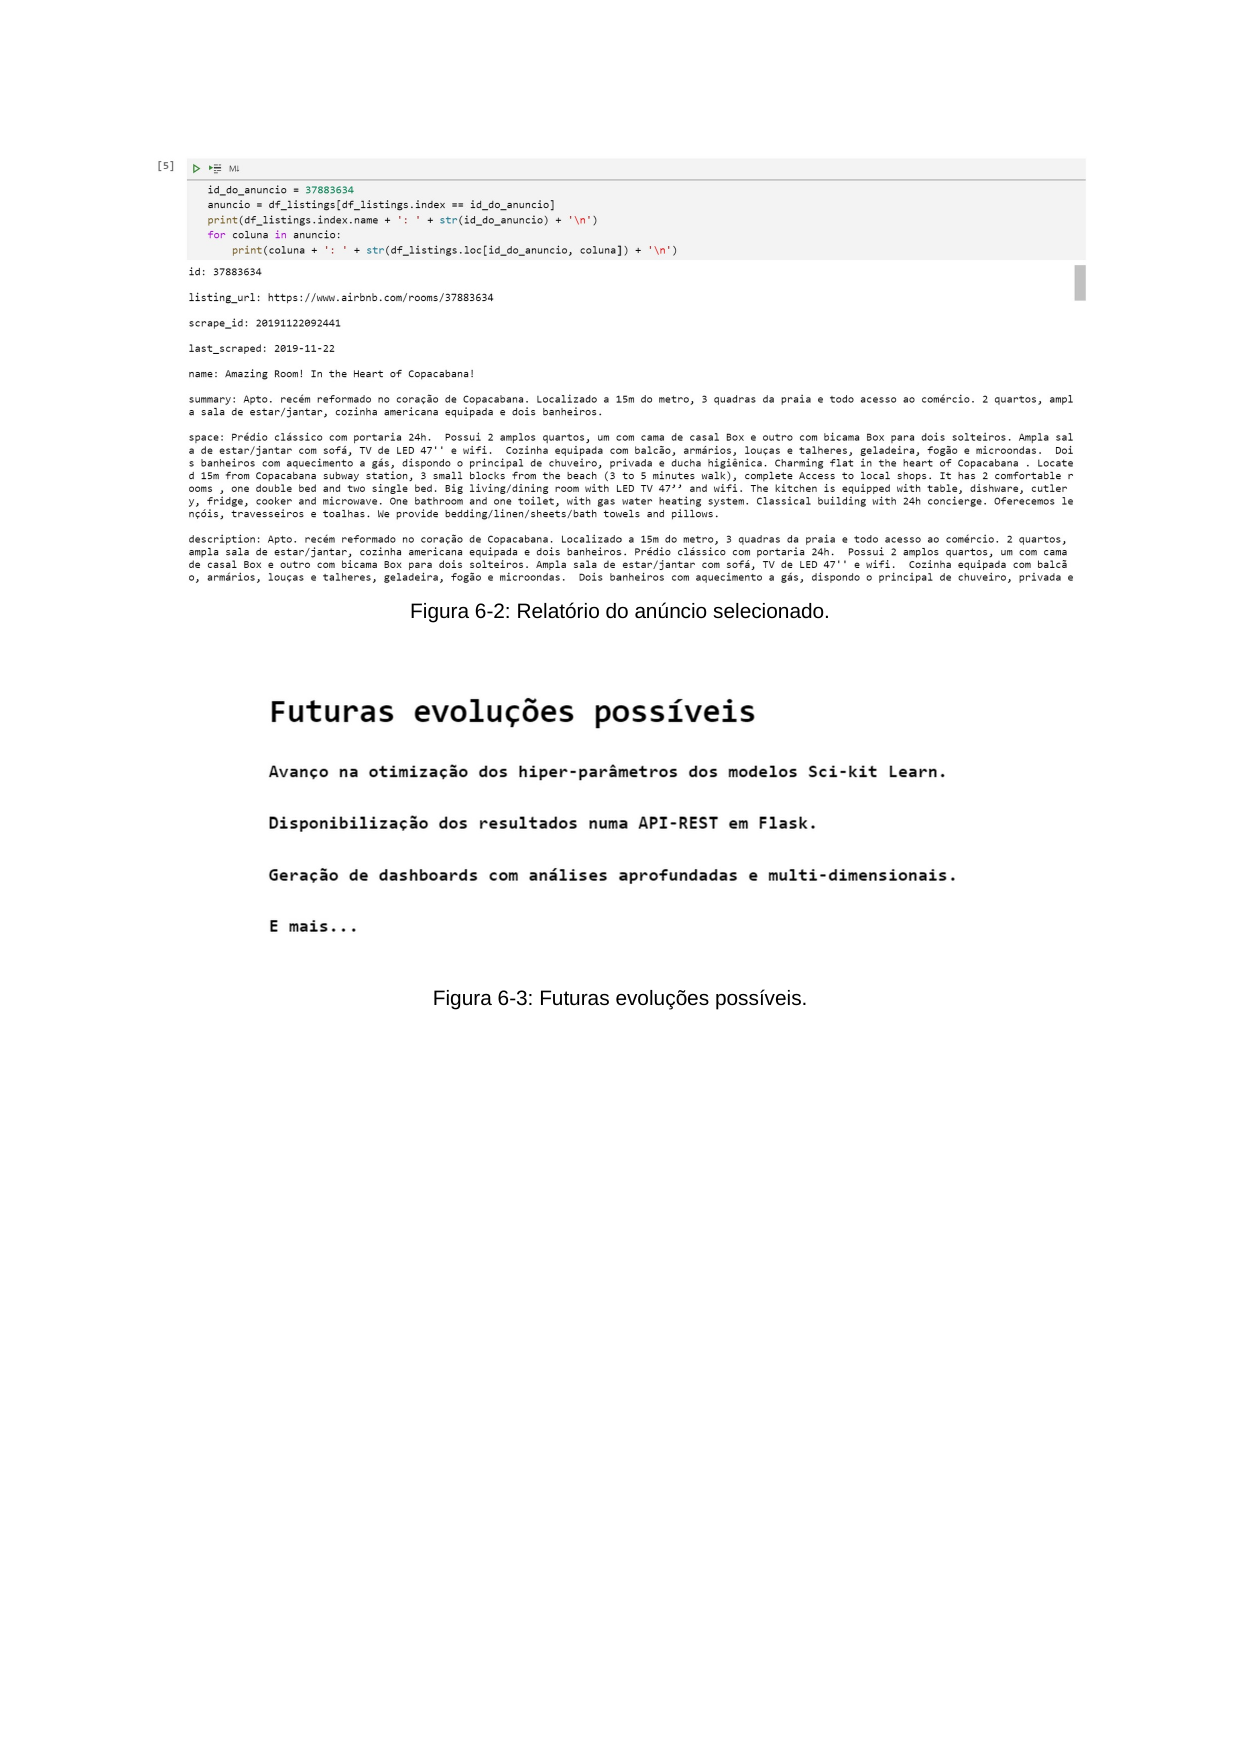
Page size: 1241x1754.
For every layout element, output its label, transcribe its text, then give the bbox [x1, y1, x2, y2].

text Figura 6-2: Relatório do anúncio selecionado. [150, 587, 1090, 622]
picture [150, 150, 1091, 587]
text Figura 6-3: Futuras evoluções possíveis. [150, 960, 1090, 1010]
picture [252, 677, 988, 960]
